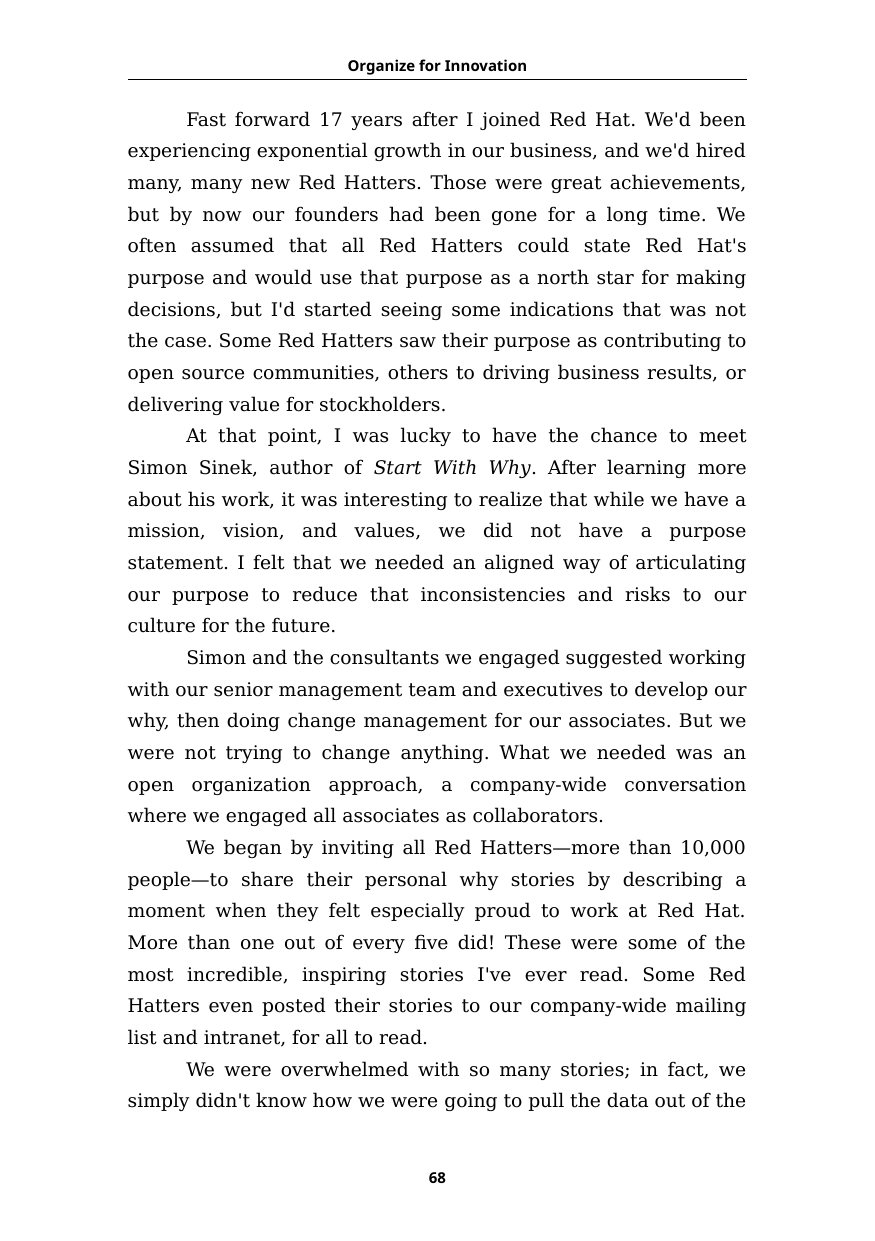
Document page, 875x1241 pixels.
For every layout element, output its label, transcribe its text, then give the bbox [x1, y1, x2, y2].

text Fast forward 17 years after I joined Red Hat. We'd been experiencing exponential growth in our business, and we'd hired many, many new Red Hatters. Those were great achievements, but by now our founders had been gone for a long time. We often assumed that all Red Hatters could state Red Hat's purpose and would use that purpose as a north star for making decisions, but I'd started seeing some indications that was not the case. Some Red Hatters saw their purpose as contributing to open source communities, others to driving business results, or delivering value for stockholders. [127, 109, 747, 416]
text At that point, I was lucky to have the chance to meet Simon Sinek, author of Start With Why. After learning more about his work, it was interesting to realize that while we have a mission, vision, and values, we did not have a purpose statement. I felt that we needed an aligned way of articulating our purpose to reduce that inconsistencies and risks to our culture for the future. [127, 425, 747, 637]
text We were overwhelmed with so many stories; in fact, we simply didn't know how we were going to pull the data out of the [127, 1059, 747, 1112]
text We began by inviting all Red Hatters—more than 10,000 people—to share their personal why stories by describing a moment when they felt especially proud to work at Red Hat. More than one out of every five did! These were some of the most incredible, inspiring stories I've ever read. Some Red Hatters even posted their stories to our company-wide mailing list and intranet, for all to read. [127, 837, 747, 1049]
text Simon and the consultants we engaged suggested working with our senior management team and executives to develop our why, then doing change management for our associates. But we were not trying to change anything. What we needed was an open organization approach, a company-wide conversation where we engaged all associates as collaborators. [127, 647, 747, 827]
